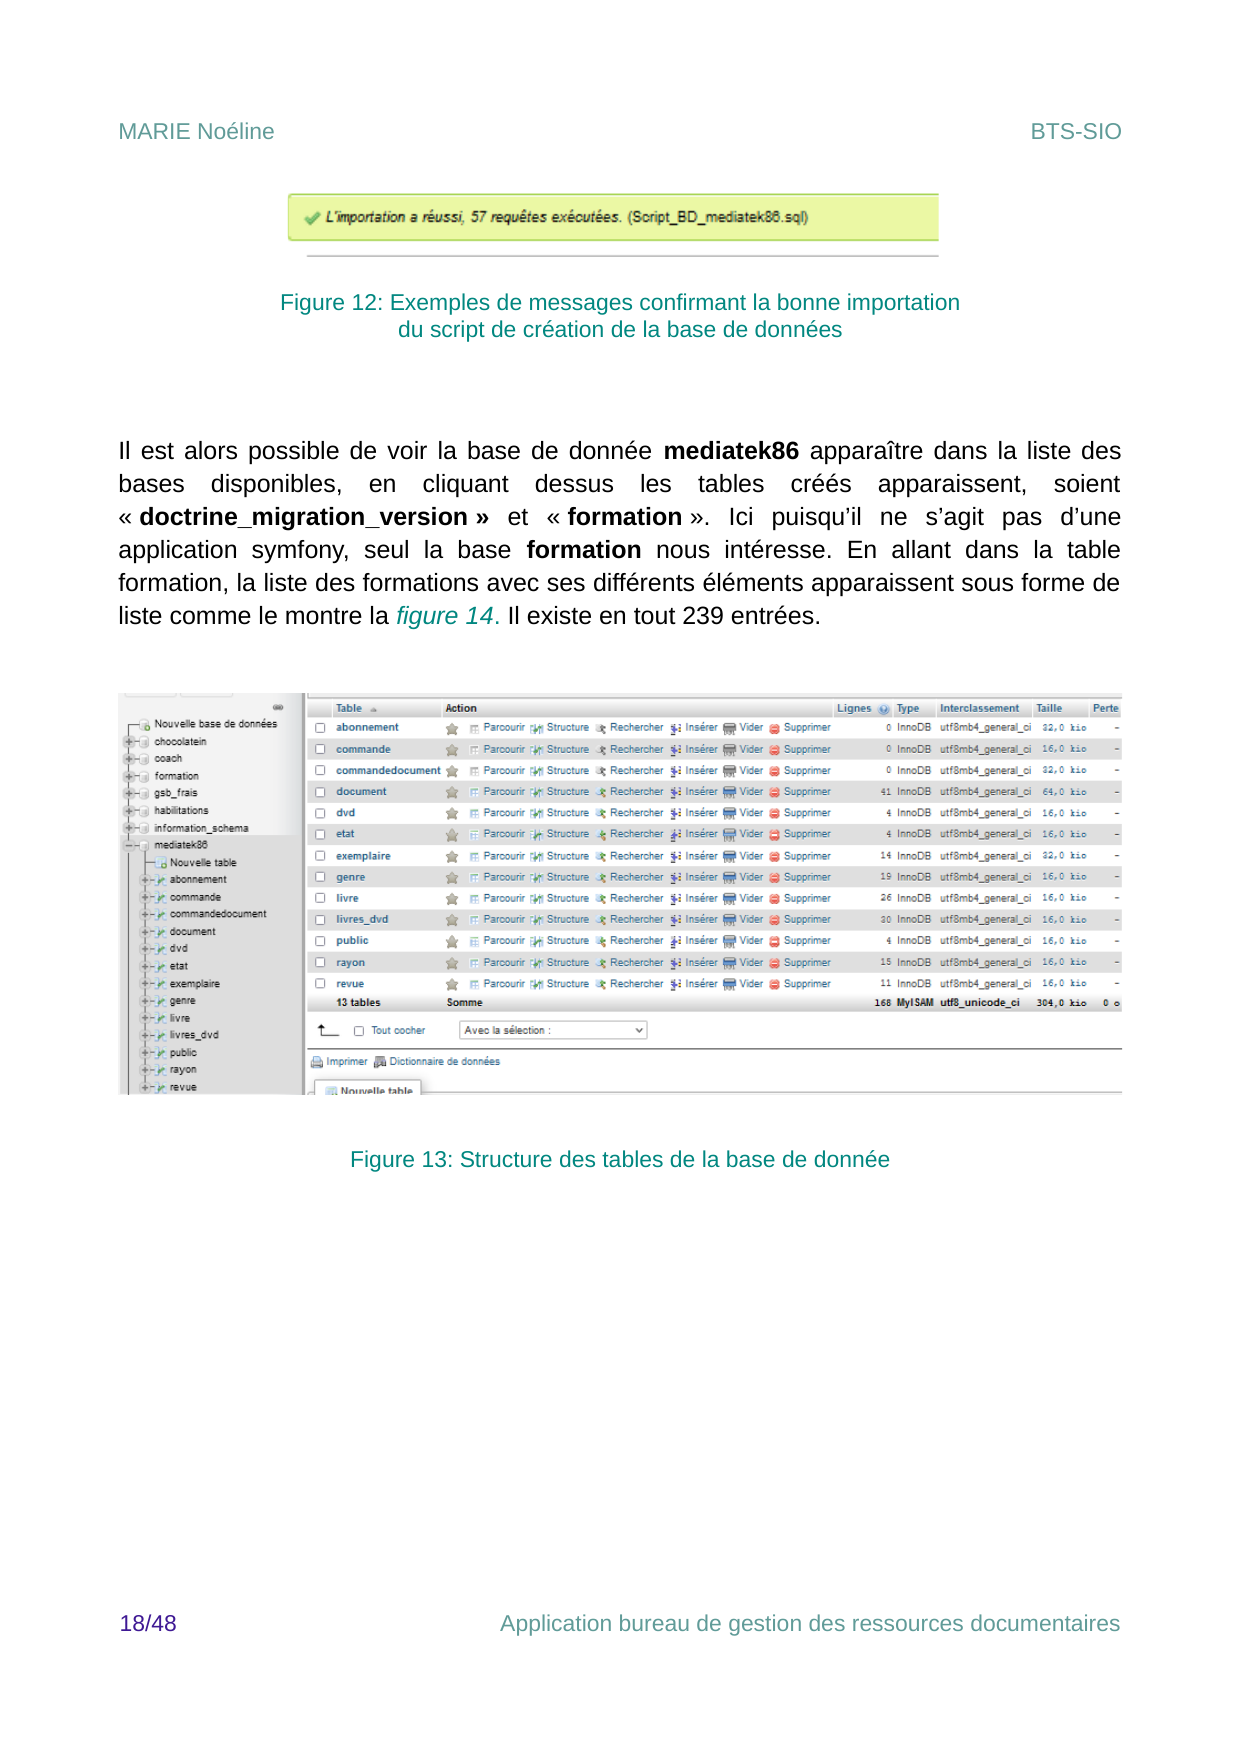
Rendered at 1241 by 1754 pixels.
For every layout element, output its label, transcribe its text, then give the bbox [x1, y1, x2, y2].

picture [287, 186, 939, 257]
text Figure 12: Exemples de messages confirmant la bonne importation du script de création de la base de données [267, 289, 973, 342]
text Figure 13: Structure des tables de la base de donnée [118, 1146, 1122, 1172]
picture [118, 693, 1123, 1095]
text Il est alors possible de voir la base de donnée mediatek86 apparaître dans la liste des bases disponibles, en cliquant dessus les tables créés apparaissent, soient « doctrine_migration_version » et « formation ». Ici puisqu’il ne s’agit pas d’une application symfony, seul la base formation nous intéresse. En allant dans la table formation, la liste des formations avec ses différents éléments apparaissent sous forme de liste comme le montre la figure 14. Il existe en tout 239 entrées. [118, 436, 1122, 629]
